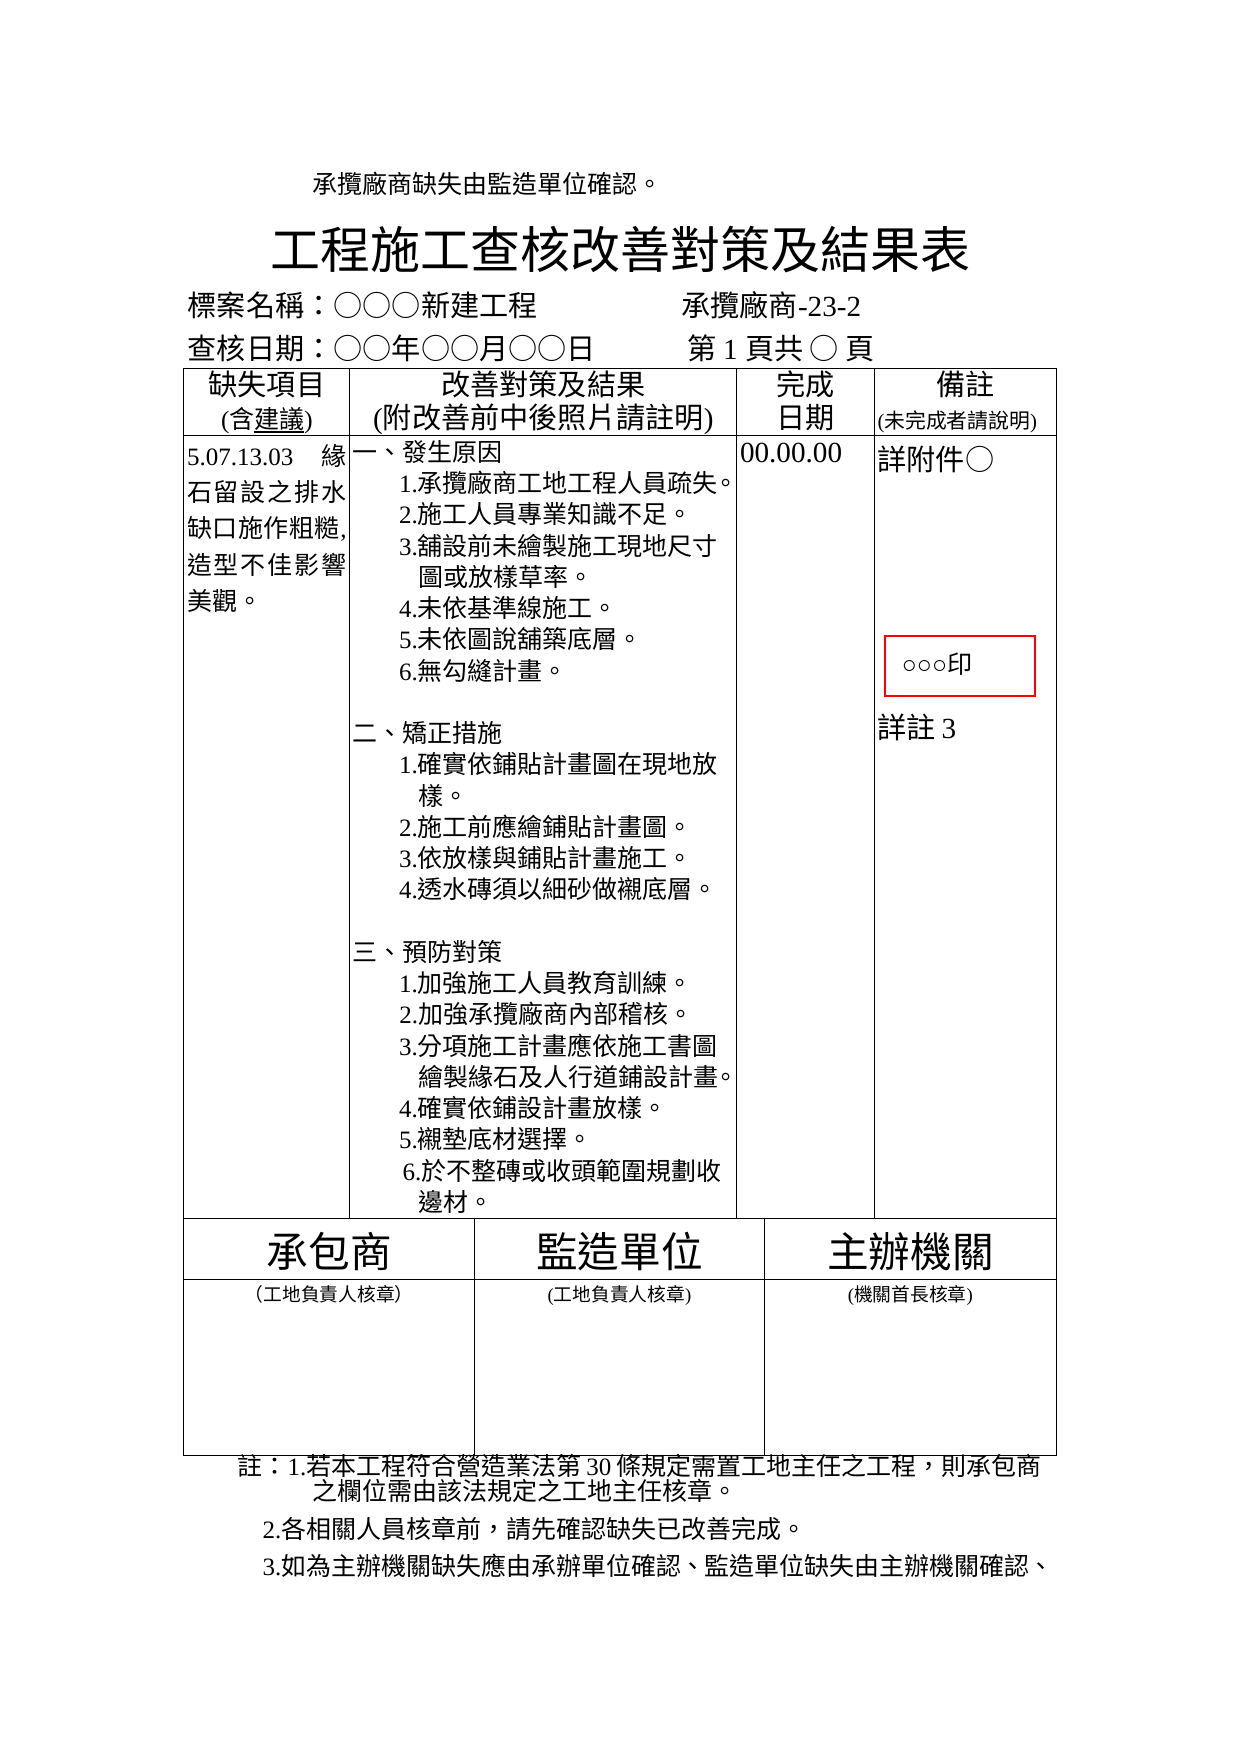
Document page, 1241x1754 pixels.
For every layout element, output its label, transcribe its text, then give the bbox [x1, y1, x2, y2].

table_cell 監造單位 [475, 1219, 764, 1279]
text 工程施工查核改善對策及結果表 [187, 211, 1053, 283]
table_cell 5.07.13.03緣石留設之排水缺口施作粗糙,造型不佳影響美觀。 [184, 436, 349, 1218]
table_cell (機關首長核章) [765, 1280, 1056, 1455]
table_header 缺失項目 (含建議) [184, 369, 349, 435]
text 標案名稱：○○○新建工程 承攬廠商-23-2 [187, 283, 1053, 325]
text 註：1.若本工程符合營造業法第30條規定需置工地主任之工程，則承包商之欄位需由該法規定之工地主任核章。 [237, 1456, 1053, 1506]
table_header 改善對策及結果 (附改善前中後照片請註明) [350, 369, 736, 435]
text 2.各相關人員核章前，請先確認缺失已改善完成。 [237, 1518, 1053, 1543]
text 承攬廠商缺失由監造單位確認。 [237, 173, 1053, 198]
table_header 備註 (未完成者請說明) [875, 369, 1056, 435]
table_cell 詳附件○ 詳註3 [875, 436, 1056, 1218]
table_cell (工地負責人核章) [475, 1280, 764, 1455]
text 查核日期：○○年○○月○○日 第 1 頁共 ○ 頁 [187, 325, 1053, 368]
table_cell （工地負責人核章） [184, 1280, 474, 1455]
table_cell 00.00.00 [737, 436, 874, 1218]
table_cell 承包商 [184, 1219, 474, 1279]
table_cell 主辦機關 [765, 1219, 1056, 1279]
table_header 完成 日期 [737, 369, 874, 435]
table_cell 一、發生原因 1.承攬廠商工地工程人員疏失。 2.施工人員專業知識不足。 3.舖設前未繪製施工現地尺寸圖或放樣草率。 4.未依基準線施工。 5.未依圖說舖築底層。 6.無勾縫計畫。 二、矯正措施 1.確實依鋪貼計畫圖在現地放樣。 2.施工前應繪鋪貼計畫圖。 3.依放樣與鋪貼計畫施工。 4.透水磚須以細砂做襯底層。 三、預防對策 1.加強施工人員教育訓練。 2.加強承攬廠商內部稽核。 3.分項施工計畫應依施工書圖繪製緣石及人行道鋪設計畫。 4.確實依鋪設計畫放樣。 5.襯墊底材選擇。 6.於不整磚或收頭範圍規劃收邊材。 [350, 436, 736, 1218]
text 3.如為主辦機關缺失應由承辦單位確認、監造單位缺失由主辦機關確認、 [237, 1556, 1053, 1581]
